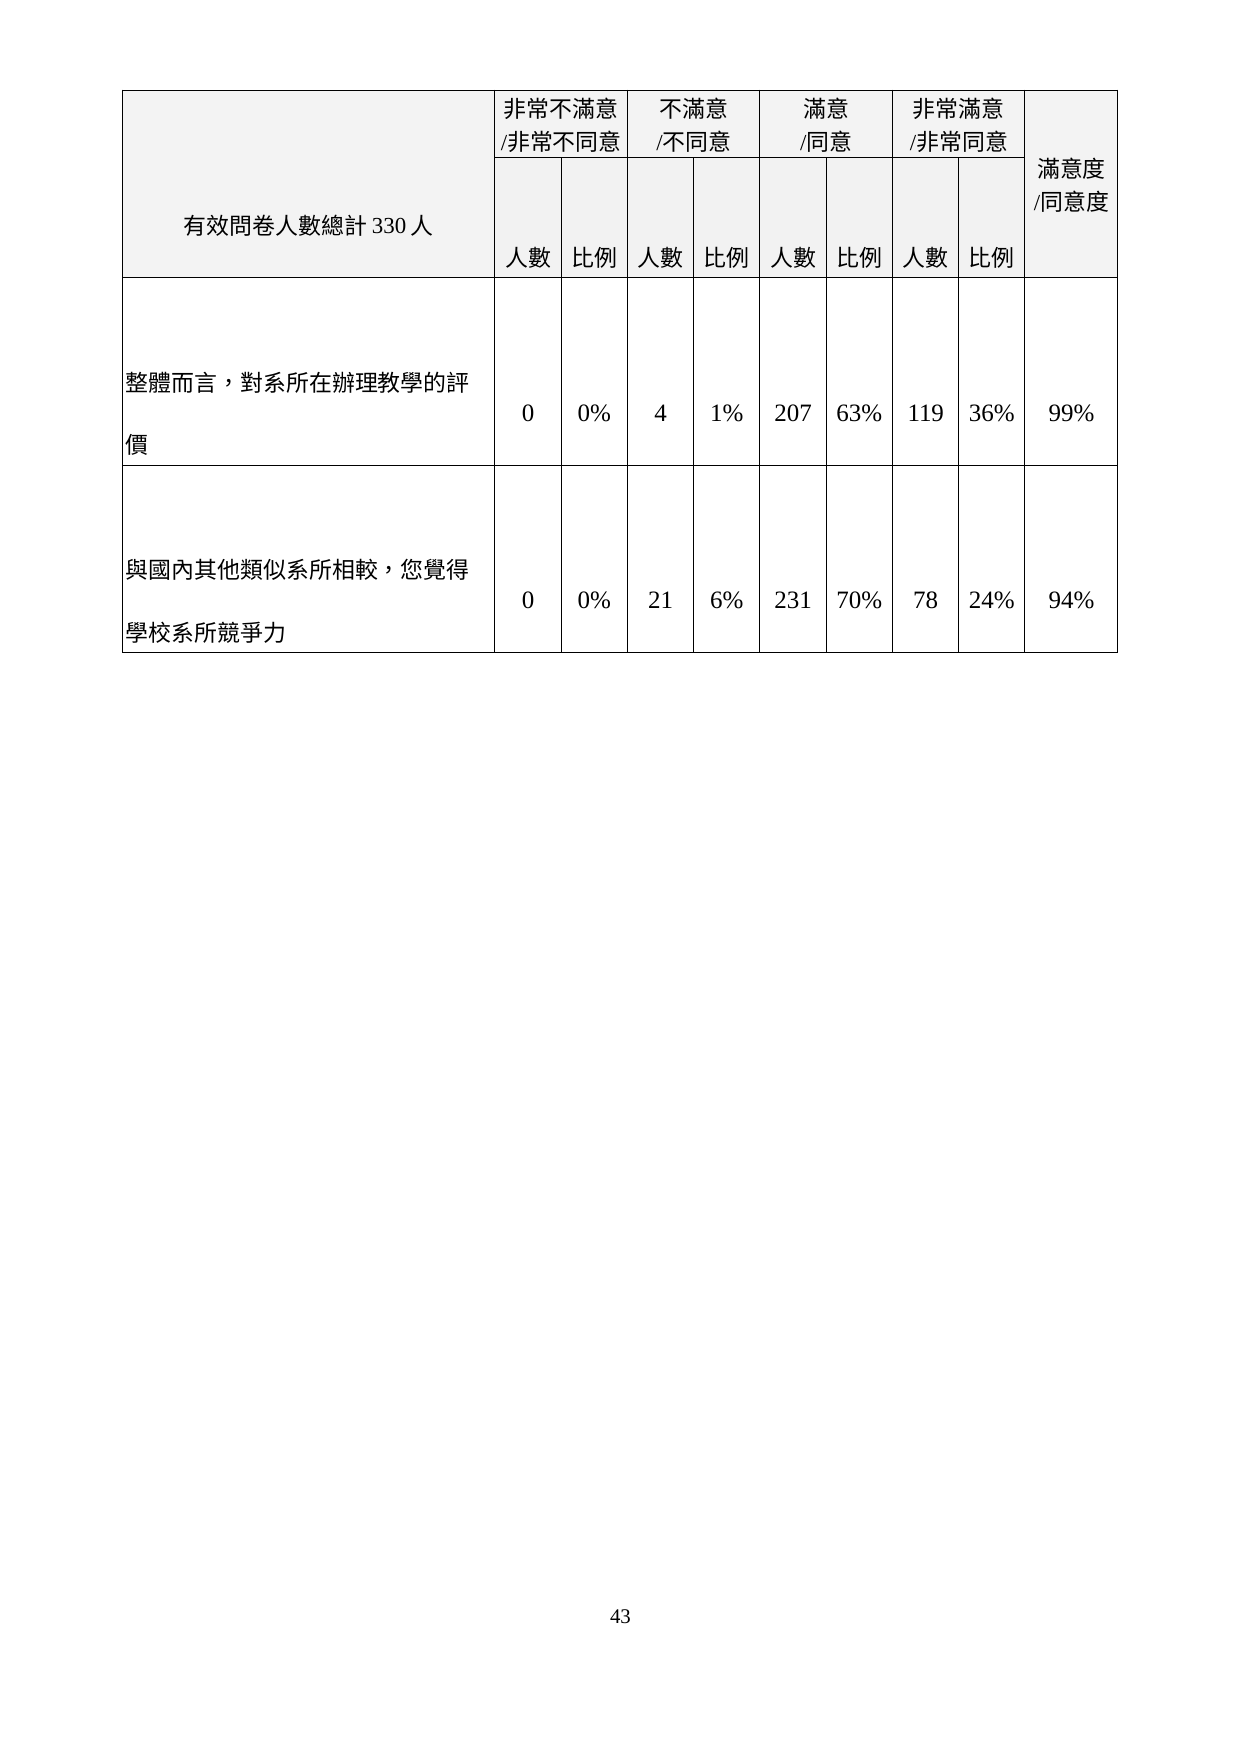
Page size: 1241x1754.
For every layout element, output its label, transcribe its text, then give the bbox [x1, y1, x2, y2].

table_cell 0 [495, 466, 561, 652]
table_cell 36% [959, 278, 1024, 464]
table_cell 21 [628, 466, 693, 652]
table_header 非常滿意 /非常同意 [893, 91, 1024, 157]
table_header 滿意度 /同意度 [1025, 91, 1117, 277]
table_cell 0% [562, 278, 627, 464]
table_header 不滿意 /不同意 [628, 91, 759, 157]
table_cell 231 [760, 466, 826, 652]
table_cell 24% [959, 466, 1024, 652]
table_header 非常不滿意 /非常不同意 [495, 91, 627, 157]
table_cell 0 [495, 278, 561, 464]
table_cell 99% [1025, 278, 1117, 464]
table_cell 人數 [760, 158, 826, 277]
table_cell 94% [1025, 466, 1117, 652]
table_cell 6% [694, 466, 759, 652]
table_cell 63% [827, 278, 892, 464]
table_cell 比例 [694, 158, 759, 277]
table_cell 119 [893, 278, 958, 464]
table_cell 4 [628, 278, 693, 464]
table_cell 0% [562, 466, 627, 652]
table_cell 整體而言，對系所在辦理教學的評價 [123, 278, 494, 464]
table_cell 比例 [959, 158, 1024, 277]
table_cell 70% [827, 466, 892, 652]
table_cell 1% [694, 278, 759, 464]
table_cell 78 [893, 466, 958, 652]
table_cell 人數 [495, 158, 561, 277]
table_cell 人數 [893, 158, 958, 277]
table_header 有效問卷人數總計330人 [123, 91, 494, 277]
table_cell 207 [760, 278, 826, 464]
table_cell 與國內其他類似系所相較，您覺得學校系所競爭力 [123, 466, 494, 652]
table_header 滿意 /同意 [760, 91, 892, 157]
table_cell 比例 [562, 158, 627, 277]
table_cell 比例 [827, 158, 892, 277]
table_cell 人數 [628, 158, 693, 277]
